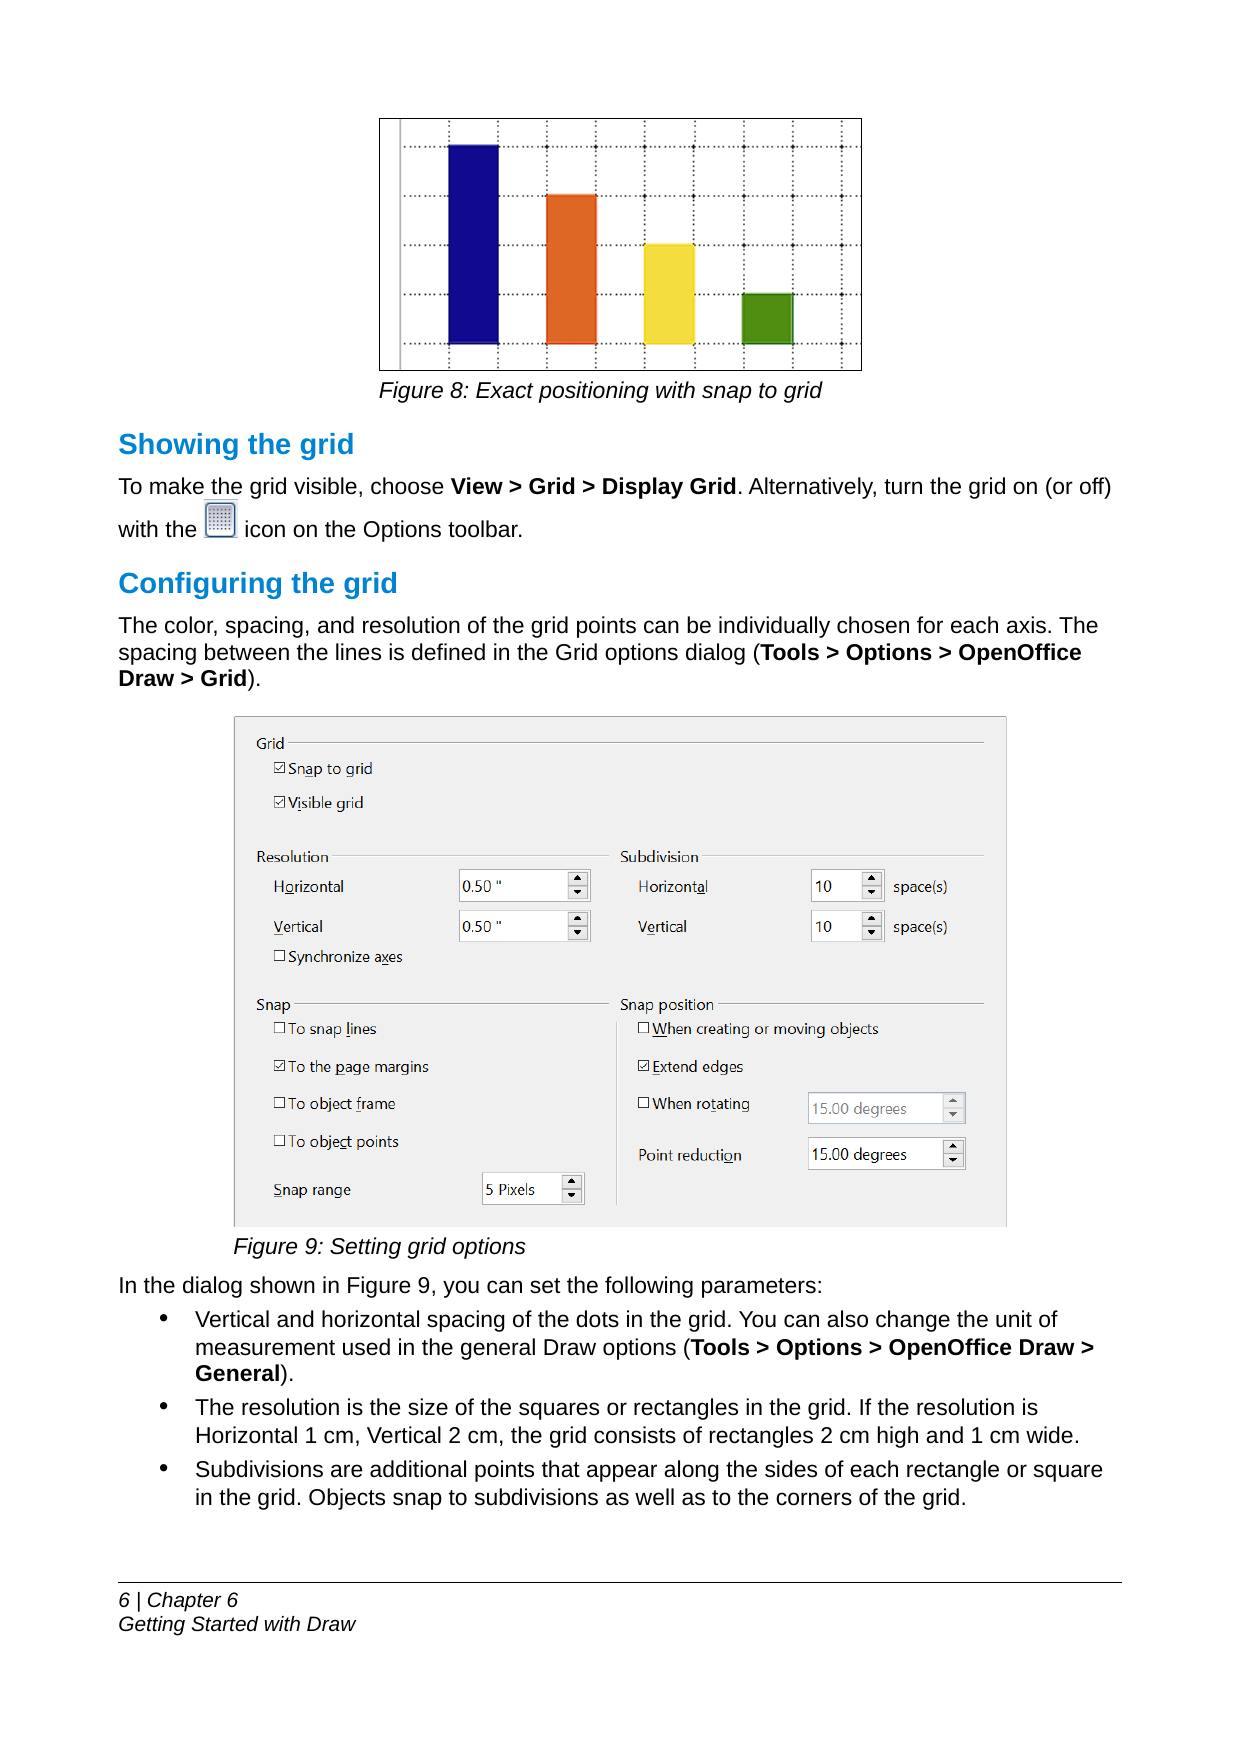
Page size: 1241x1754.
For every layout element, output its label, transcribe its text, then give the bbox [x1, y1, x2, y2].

text To make the grid visible, choose View > Grid > Display Grid. Alternatively, turn the grid on (or off) with the icon on the Options toolbar. [118, 473, 1122, 542]
picture [233, 716, 1007, 1227]
text Figure 8: Exact positioning with snap to grid [379, 377, 862, 403]
subtitle Showing the grid [118, 427, 1122, 461]
text The color, spacing, and resolution of the grid points can be individually chosen for each axis. The spacing between the lines is defined in the Grid options dialog (Tools > Options > OpenOffice Draw > Grid). [118, 612, 1122, 691]
list The resolution is the size of the squares or rectangles in the grid. If the resolution is Horizontal 1 cm, Vertical 2 cm, the grid consists of rectangles 2 cm high and 1 cm wide. [156, 1393, 1122, 1448]
picture [203, 499, 238, 538]
list Subdivisions are additional points that appear along the sides of each rectangle or square in the grid. Objects snap to subdivisions as well as to the corners of the grid. [156, 1454, 1122, 1510]
subtitle Configuring the grid [118, 566, 1122, 600]
list In the dialog shown in Figure 9, you can set the following parameters: [118, 1272, 1122, 1298]
text Figure 9: Setting grid options [233, 1233, 1007, 1259]
list Vertical and horizontal spacing of the dots in the grid. You can also change the unit of measurement used in the general Draw options (Tools > Options > OpenOffice Draw > General). [156, 1304, 1122, 1386]
picture [380, 119, 861, 370]
